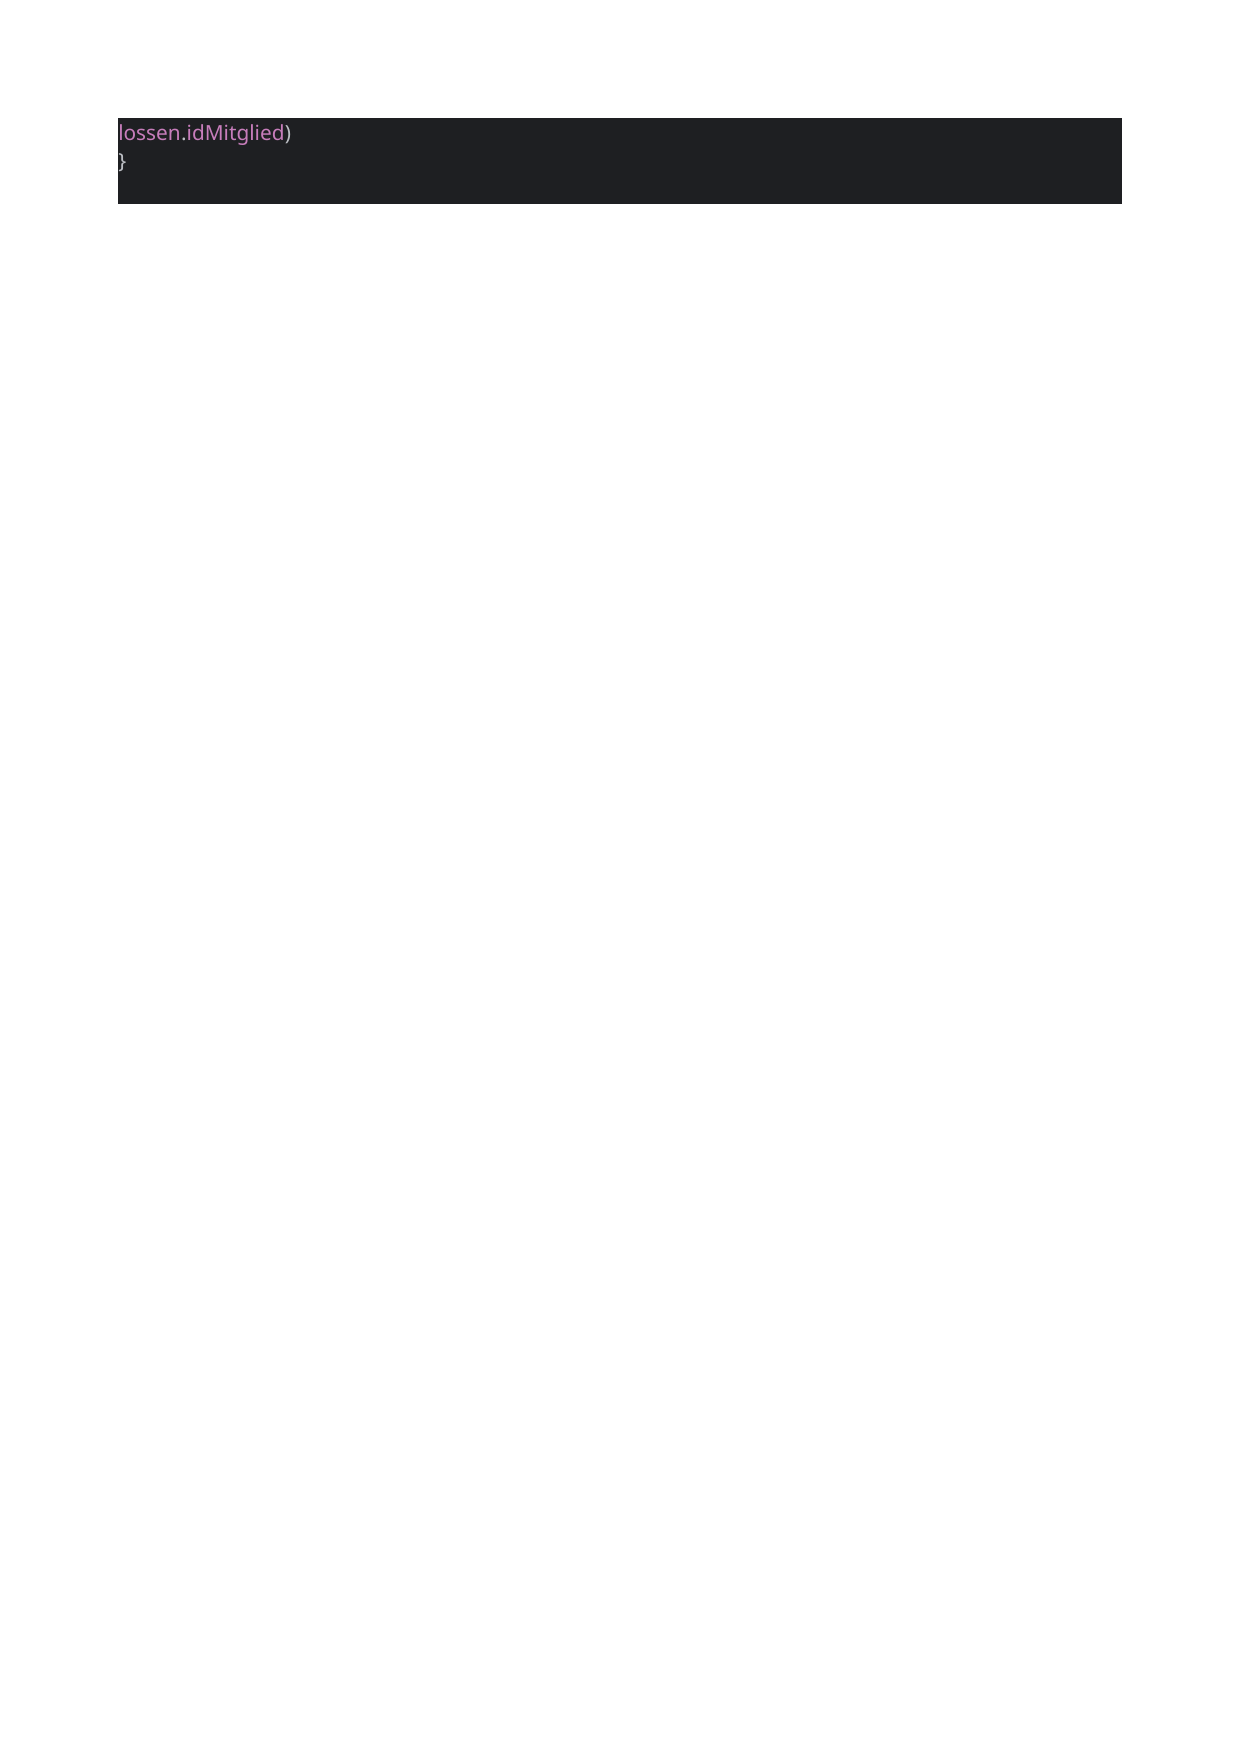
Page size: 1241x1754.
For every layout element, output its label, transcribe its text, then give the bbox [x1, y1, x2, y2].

text lossen.idMitglied) } [118, 118, 1122, 175]
